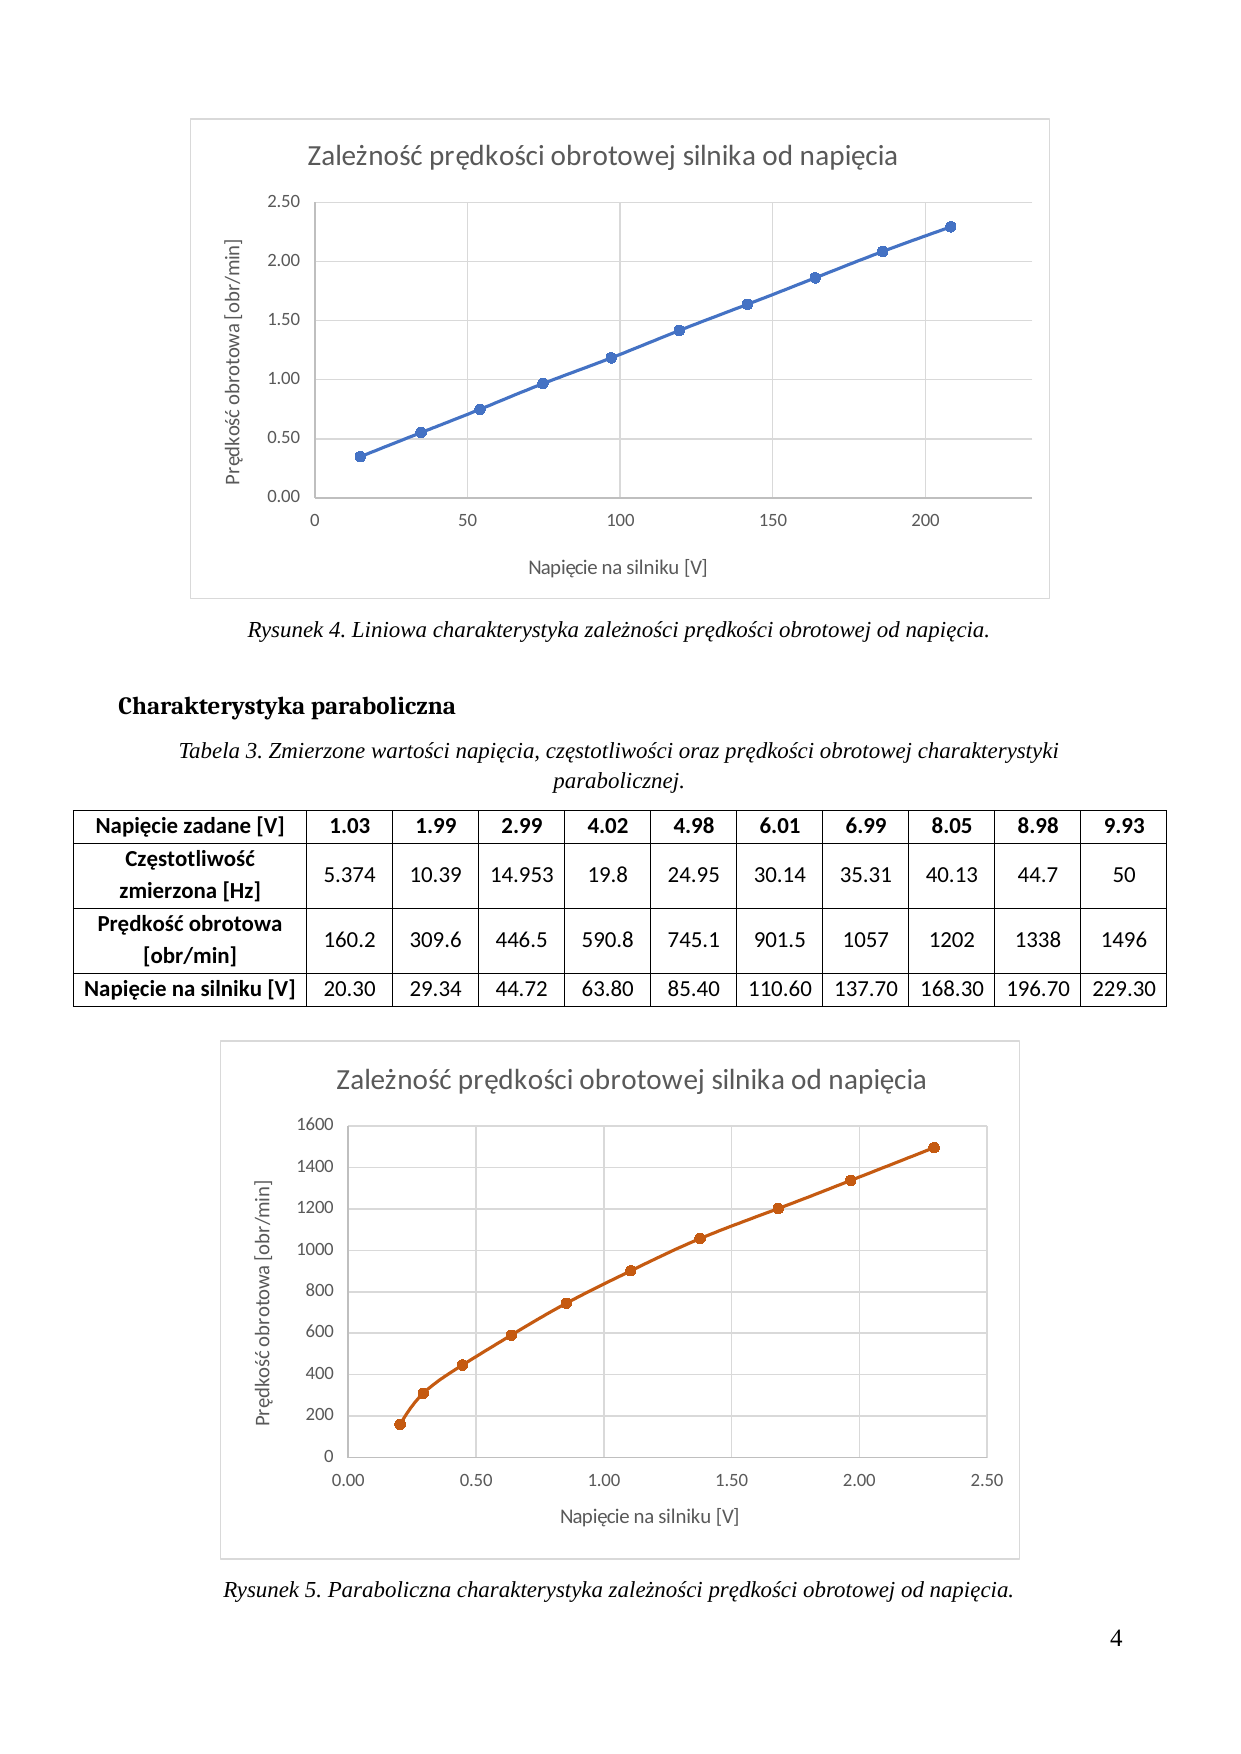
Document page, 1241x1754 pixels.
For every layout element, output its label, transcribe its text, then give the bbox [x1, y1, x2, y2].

table_cell 85.40 [651, 974, 736, 1006]
table_cell Prędkość obrotowa [obr/min] [74, 909, 306, 973]
table_cell Napięcie na silniku [V] [74, 974, 306, 1006]
table_cell 19.8 [565, 844, 650, 908]
table_header Napięcie zadane [V] [74, 811, 306, 843]
table_cell 1496 [1081, 909, 1166, 973]
table_cell 1202 [909, 909, 994, 973]
table_header 4.02 [565, 811, 650, 843]
table_cell 590.8 [565, 909, 650, 973]
table_cell 229.30 [1081, 974, 1166, 1006]
table_cell 5.374 [307, 844, 392, 908]
table_cell 24.95 [651, 844, 736, 908]
table_cell 137.70 [823, 974, 908, 1006]
table_cell 63.80 [565, 974, 650, 1006]
table_header 8.98 [995, 811, 1080, 843]
table_cell 309.6 [393, 909, 478, 973]
text Rysunek 5. Paraboliczna charakterystyka zależności prędkości obrotowej od napięcia. [118, 1576, 1122, 1603]
table_cell 44.7 [995, 844, 1080, 908]
table_cell 20.30 [307, 974, 392, 1006]
table_cell 168.30 [909, 974, 994, 1006]
table_header 4.98 [651, 811, 736, 843]
table_cell 1338 [995, 909, 1080, 973]
text Tabela 3. Zmierzone wartości napięcia, częstotliwości oraz prędkości obrotowej charakterystyki parabolicznej. [118, 737, 1122, 794]
table_cell 110.60 [737, 974, 822, 1006]
table_cell 35.31 [823, 844, 908, 908]
text Charakterystyka paraboliczna [118, 692, 1122, 721]
table_cell 50 [1081, 844, 1166, 908]
table_cell 10.39 [393, 844, 478, 908]
table_cell 40.13 [909, 844, 994, 908]
table_cell Częstotliwość zmierzona [Hz] [74, 844, 306, 908]
table_header 2.99 [479, 811, 564, 843]
table_cell 44.72 [479, 974, 564, 1006]
table_cell 160.2 [307, 909, 392, 973]
table_cell 30.14 [737, 844, 822, 908]
table_cell 196.70 [995, 974, 1080, 1006]
table_header 1.99 [393, 811, 478, 843]
table_cell 901.5 [737, 909, 822, 973]
table_header 9.93 [1081, 811, 1166, 843]
table_cell 1057 [823, 909, 908, 973]
table_cell 446.5 [479, 909, 564, 973]
table_header 8.05 [909, 811, 994, 843]
table_header 6.01 [737, 811, 822, 843]
text Rysunek 4. Liniowa charakterystyka zależności prędkości obrotowej od napięcia. [118, 616, 1122, 642]
table_cell 29.34 [393, 974, 478, 1006]
table_header 1.03 [307, 811, 392, 843]
table_header 6.99 [823, 811, 908, 843]
table_cell 745.1 [651, 909, 736, 973]
table_cell 14.953 [479, 844, 564, 908]
